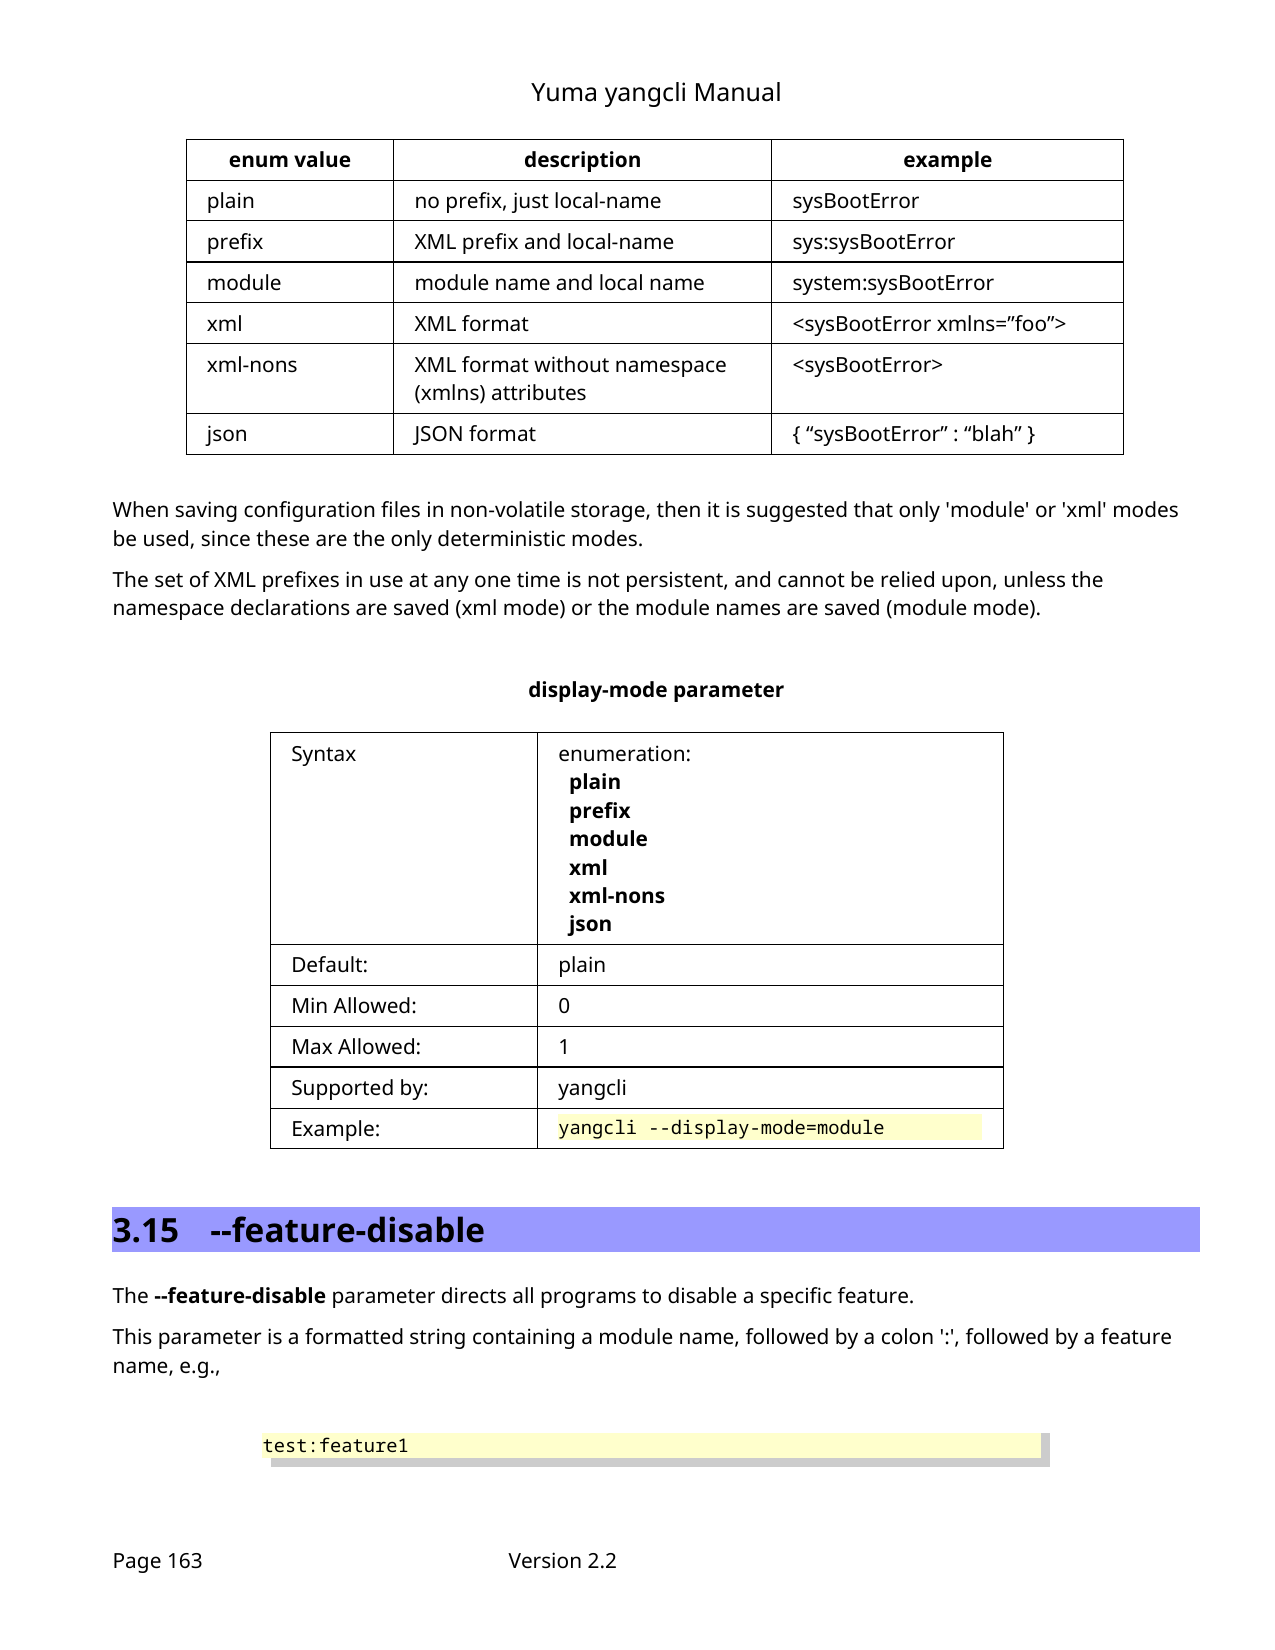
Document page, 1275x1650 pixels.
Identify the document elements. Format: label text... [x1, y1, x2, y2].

table_cell JSON format [394, 414, 771, 453]
table_cell json [187, 414, 393, 453]
table_cell sys:sysBootError [772, 221, 1123, 261]
table_cell xml [187, 303, 393, 343]
text The set of XML prefixes in use at any one time is not persistent, and cannot be relied upon, unless the namespace declarations are saved (xml mode) or the module names are saved (module mode). [112, 565, 1200, 622]
table_cell XML format without namespace (xmlns) attributes [394, 344, 771, 413]
table_cell { “sysBootError” : “blah” } [772, 414, 1123, 453]
text When saving configuration files in non-volatile storage, then it is suggested that only 'module' or 'xml' modes be used, since these are the only deterministic modes. [112, 496, 1200, 552]
table_cell XML prefix and local-name [394, 221, 771, 261]
table_header Syntax [271, 733, 537, 944]
table_cell Default: [271, 945, 537, 984]
table_cell Supported by: [271, 1068, 537, 1107]
table_header enum value [187, 140, 393, 179]
table_cell plain [538, 945, 1003, 984]
table_cell <sysBootError> [772, 344, 1123, 413]
table_cell module name and local name [394, 263, 771, 302]
text test:feature1 [262, 1433, 1041, 1458]
table_cell yangcli [538, 1068, 1003, 1107]
table_cell sysBootError [772, 181, 1123, 220]
table_cell <sysBootError xmlns=”foo”> [772, 303, 1123, 343]
table_cell module [187, 263, 393, 302]
table_cell 1 [538, 1027, 1003, 1066]
table_header description [394, 140, 771, 179]
table_header enumeration: plain prefix module xml xml-nons json [538, 733, 1003, 944]
table_cell Min Allowed: [271, 986, 537, 1026]
table_cell yangcli --display-mode=module [538, 1109, 1003, 1148]
text The --feature-disable parameter directs all programs to disable a specific feature. [112, 1282, 1200, 1310]
subtitle display-mode parameter [127, 675, 1185, 704]
table_cell Max Allowed: [271, 1027, 537, 1066]
table_header example [772, 140, 1123, 179]
table_cell prefix [187, 221, 393, 261]
table_cell plain [187, 181, 393, 220]
table_cell 0 [538, 986, 1003, 1026]
table_cell system:sysBootError [772, 263, 1123, 302]
text This parameter is a formatted string containing a module name, followed by a colon ':', followed by a feature name, e.g., [112, 1322, 1200, 1379]
table_cell xml-nons [187, 344, 393, 413]
table_cell no prefix, just local-name [394, 181, 771, 220]
subtitle --feature-disable [112, 1207, 1200, 1252]
table_cell XML format [394, 303, 771, 343]
table_cell Example: [271, 1109, 537, 1148]
